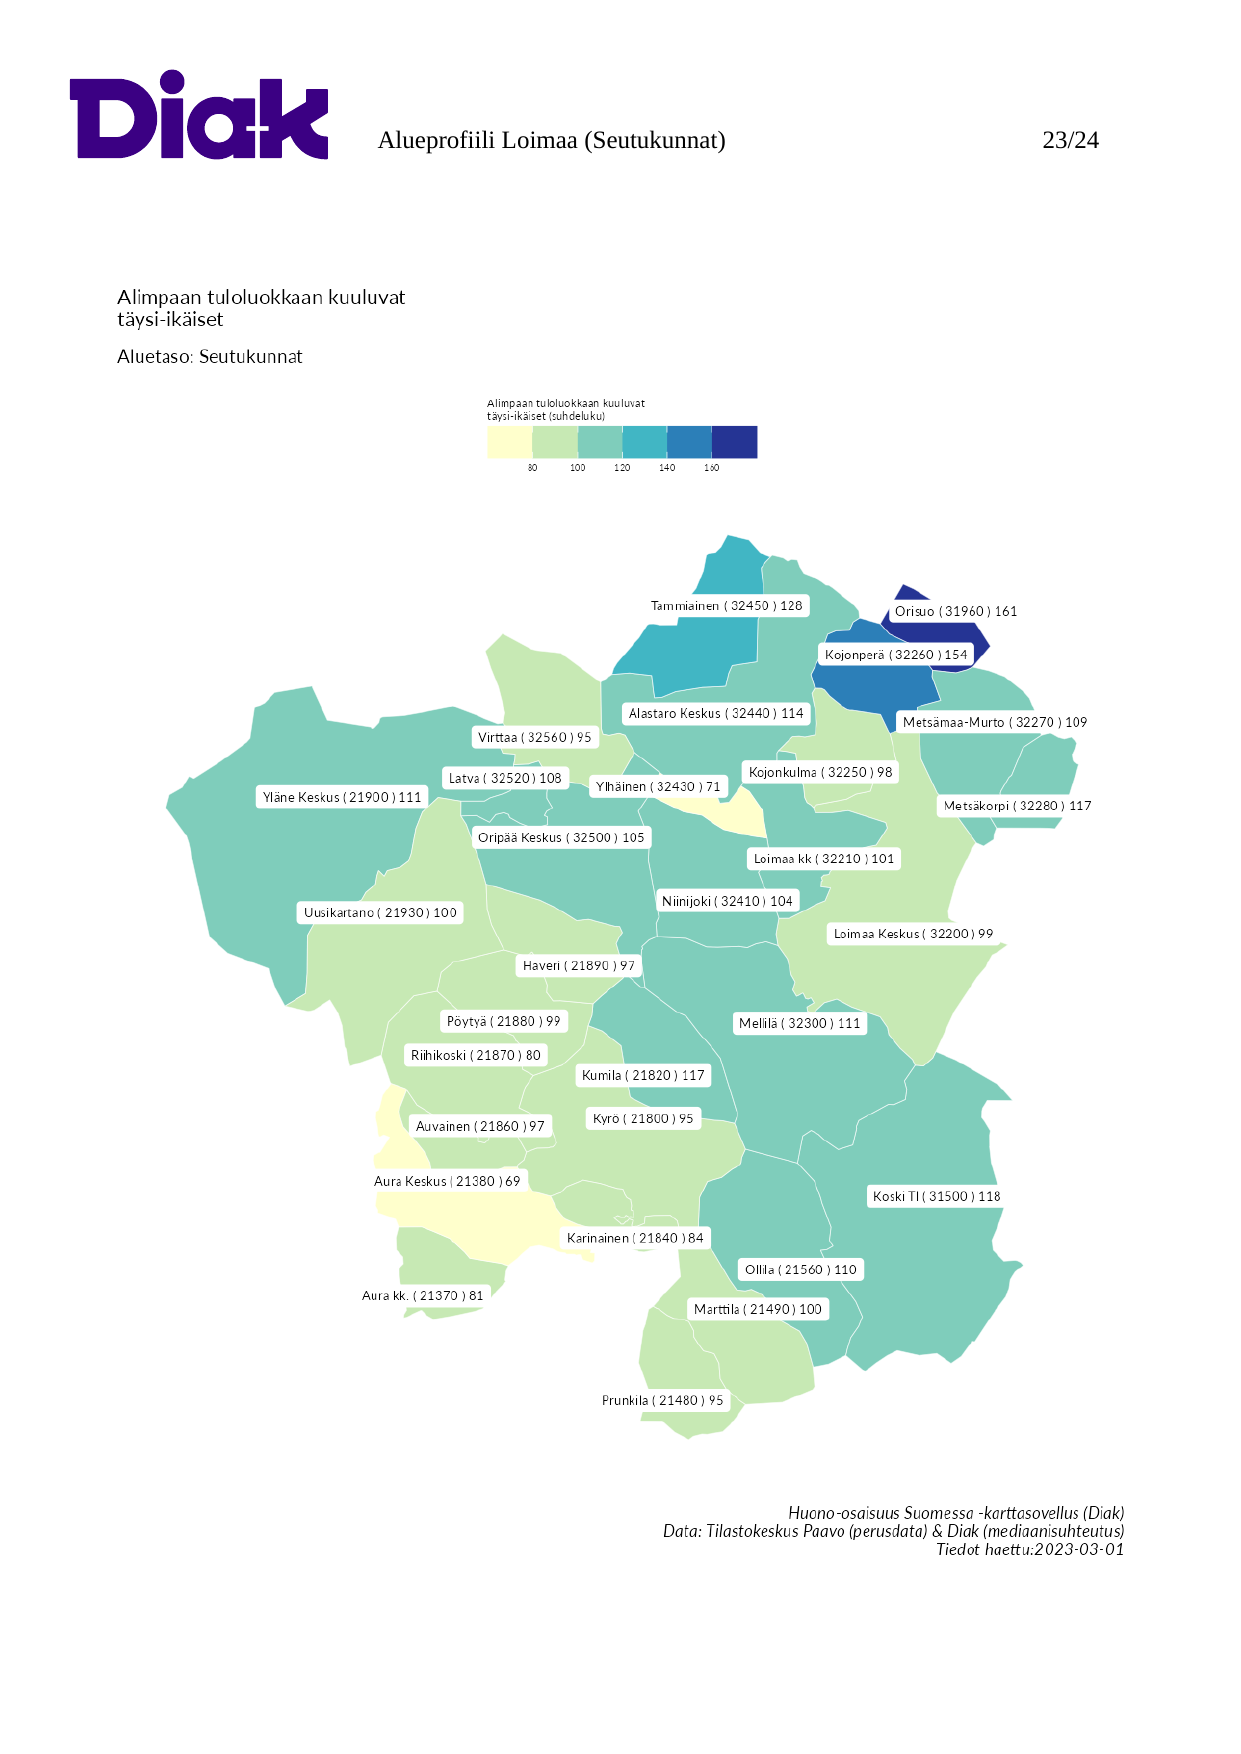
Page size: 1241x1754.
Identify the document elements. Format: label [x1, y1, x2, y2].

picture [61, 196, 1179, 1651]
